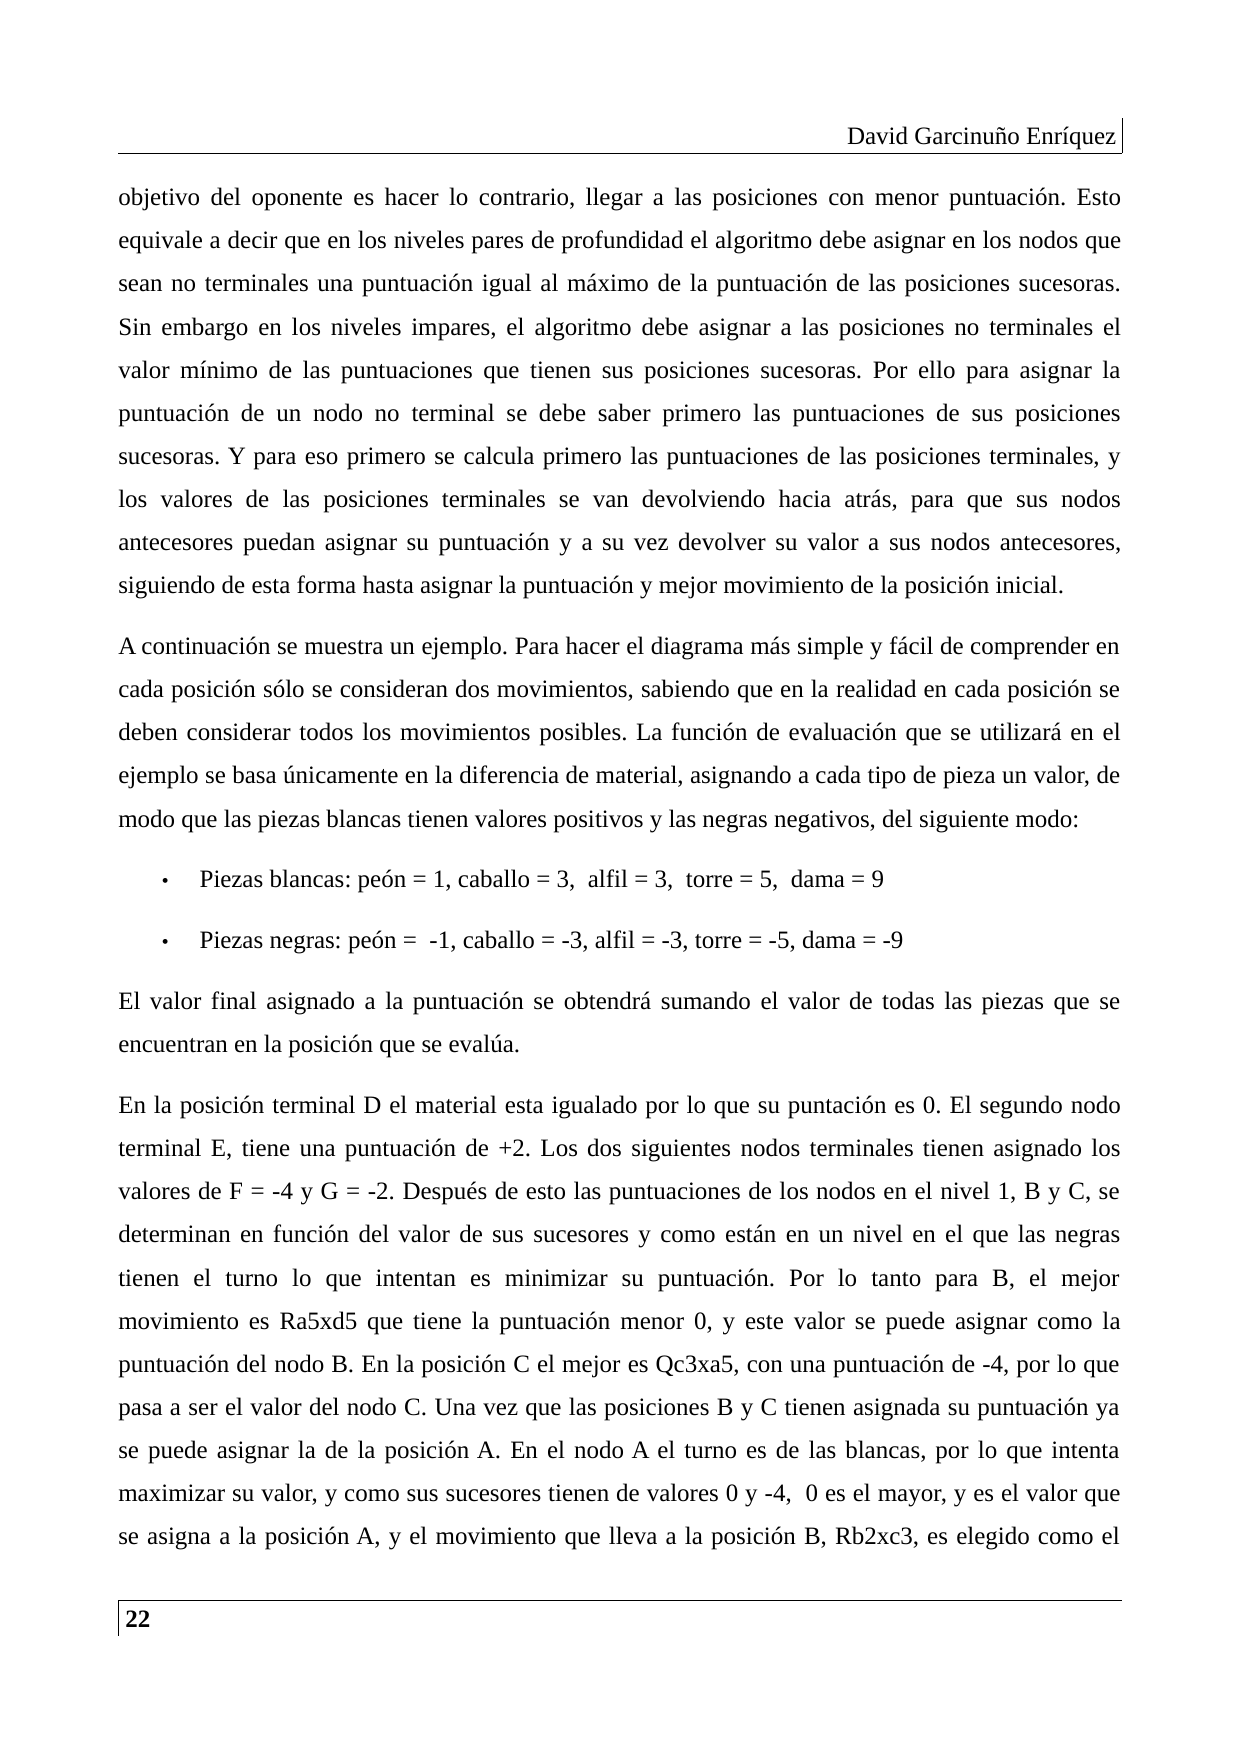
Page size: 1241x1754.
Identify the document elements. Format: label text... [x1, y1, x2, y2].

text El valor final asignado a la puntuación se obtendrá sumando el valor de todas las piezas que se encuentran en la posición que se evalúa. [118, 986, 1122, 1058]
list Piezas negras: peón = -1, caballo = -3, alfil = -3, torre = -5, dama = -9 [162, 925, 1122, 954]
text objetivo del oponente es hacer lo contrario, llegar a las posiciones con menor puntuación. Esto equivale a decir que en los niveles pares de profundidad el algoritmo debe asignar en los nodos que sean no terminales una puntuación igual al máximo de la puntuación de las posiciones sucesoras. Sin embargo en los niveles impares, el algoritmo debe asignar a las posiciones no terminales el valor mínimo de las puntuaciones que tienen sus posiciones sucesoras. Por ello para asignar la puntuación de un nodo no terminal se debe saber primero las puntuaciones de sus posiciones sucesoras. Y para eso primero se calcula primero las puntuaciones de las posiciones terminales, y los valores de las posiciones terminales se van devolviendo hacia atrás, para que sus nodos antecesores puedan asignar su puntuación y a su vez devolver su valor a sus nodos antecesores, siguiendo de esta forma hasta asignar la puntuación y mejor movimiento de la posición inicial. [118, 182, 1122, 599]
text A continuación se muestra un ejemplo. Para hacer el diagrama más simple y fácil de comprender en cada posición sólo se consideran dos movimientos, sabiendo que en la realidad en cada posición se deben considerar todos los movimientos posibles. La función de evaluación que se utilizará en el ejemplo se basa únicamente en la diferencia de material, asignando a cada tipo de pieza un valor, de modo que las piezas blancas tienen valores positivos y las negras negativos, del siguiente modo: [118, 631, 1122, 832]
list Piezas blancas: peón = 1, caballo = 3, alfil = 3, torre = 5, dama = 9 [162, 864, 1122, 893]
text En la posición terminal D el material esta igualado por lo que su puntación es 0. El segundo nodo terminal E, tiene una puntuación de +2. Los dos siguientes nodos terminales tienen asignado los valores de F = -4 y G = -2. Después de esto las puntuaciones de los nodos en el nivel 1, B y C, se determinan en función del valor de sus sucesores y como están en un nivel en el que las negras tienen el turno lo que intentan es minimizar su puntuación. Por lo tanto para B, el mejor movimiento es Ra5xd5 que tiene la puntuación menor 0, y este valor se puede asignar como la puntuación del nodo B. En la posición C el mejor es Qc3xa5, con una puntuación de -4, por lo que pasa a ser el valor del nodo C. Una vez que las posiciones B y C tienen asignada su puntuación ya se puede asignar la de la posición A. En el nodo A el turno es de las blancas, por lo que intenta maximizar su valor, y como sus sucesores tienen de valores 0 y -4, 0 es el mayor, y es el valor que se asigna a la posición A, y el movimiento que lleva a la posición B, Rb2xc3, es elegido como el [118, 1090, 1122, 1550]
